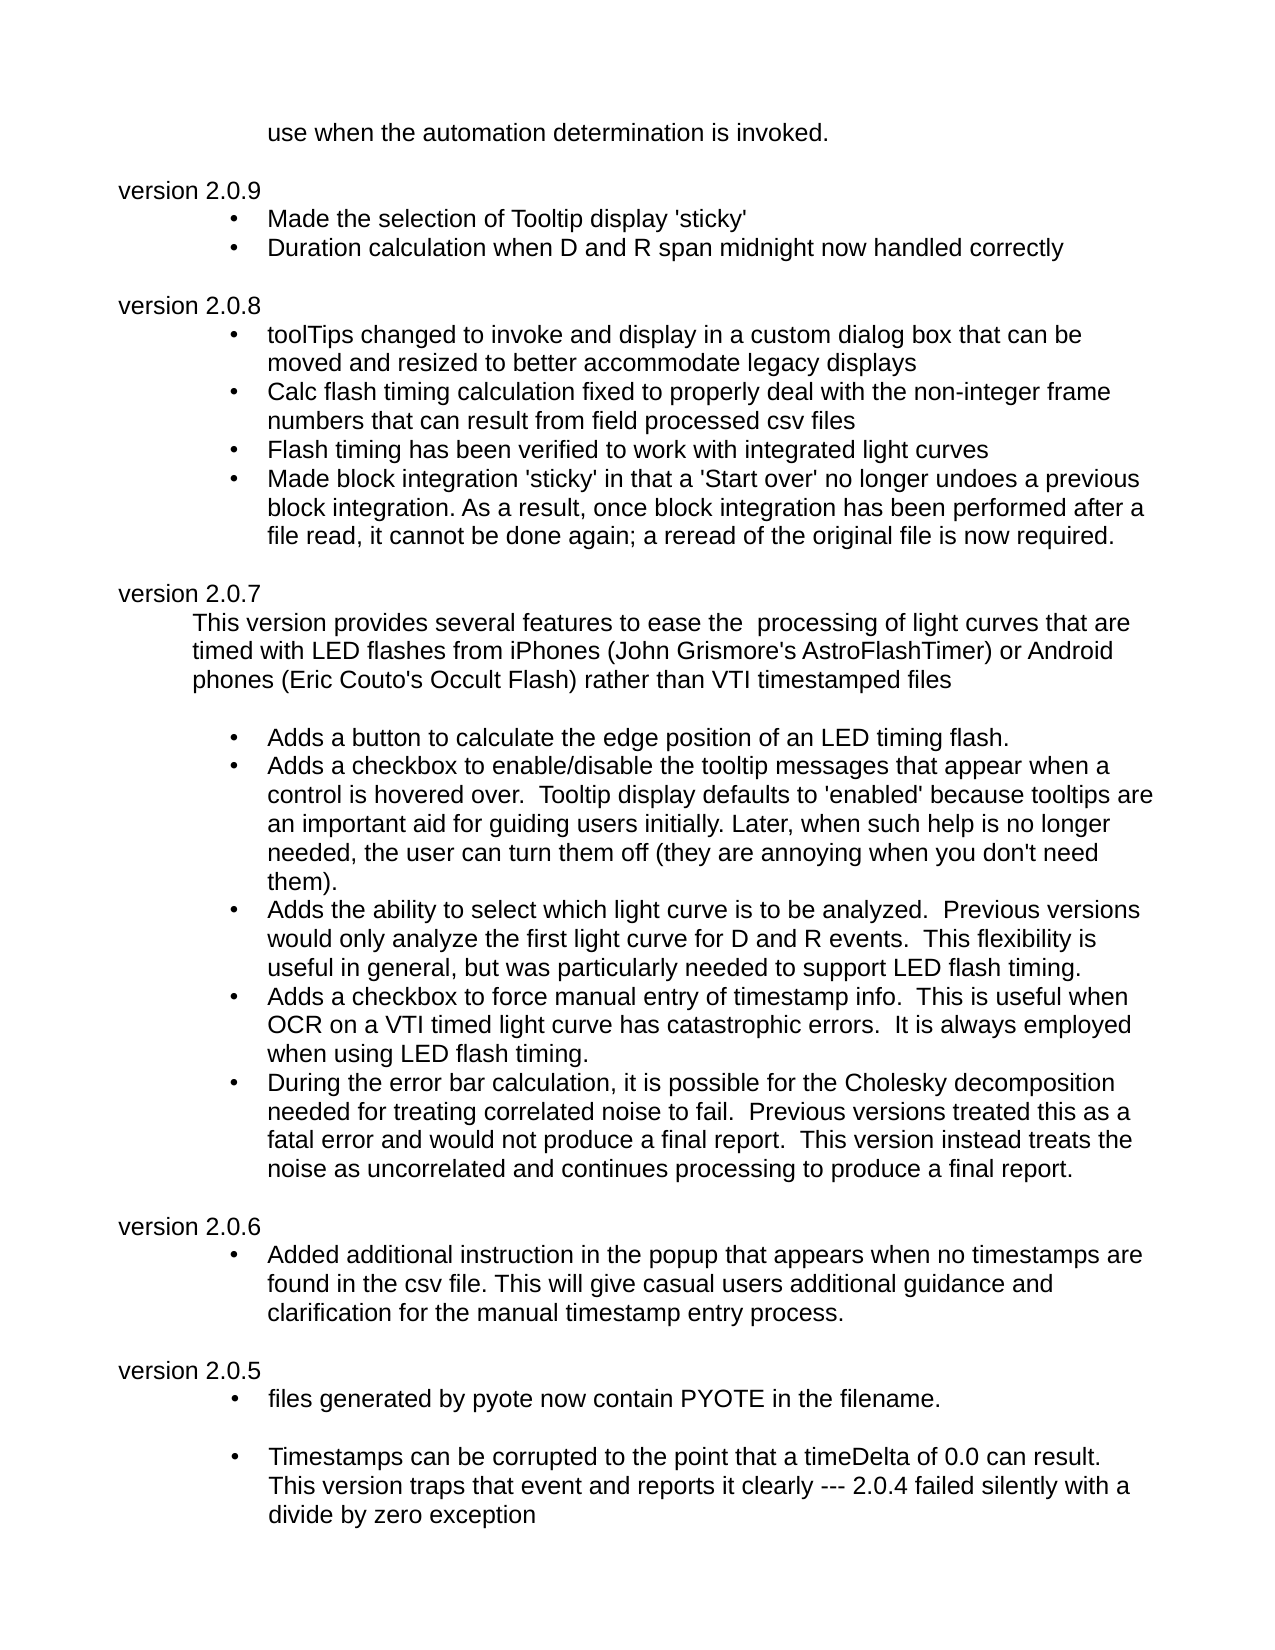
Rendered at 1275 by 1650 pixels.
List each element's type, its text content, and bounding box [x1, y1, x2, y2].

list Adds the ability to select which light curve is to be analyzed. Previous versions would only analyze the first light curve for D and R events. This flexibility is useful in general, but was particularly needed to support LED flash timing. [229, 895, 1157, 982]
text version 2.0.9 [118, 176, 1157, 204]
text version 2.0.7 [118, 579, 1157, 607]
list toolTips changed to invoke and display in a custom dialog box that can be moved and resized to better accommodate legacy displays [229, 319, 1157, 377]
list Adds a checkbox to force manual entry of timestamp info. This is useful when OCR on a VTI timed light curve has catastrophic errors. It is always employed when using LED flash timing. [229, 982, 1157, 1068]
list Made block integration 'sticky' in that a 'Start over' no longer undoes a previous block integration. As a result, once block integration has been performed after a file read, it cannot be done again; a reread of the original file is now required. [229, 464, 1157, 579]
text version 2.0.6 [118, 1212, 1157, 1241]
list Timestamps can be corrupted to the point that a timeDelta of 0.0 can result. This version traps that event and reports it clearly --- 2.0.4 failed silently with a divide by zero exception [231, 1442, 1157, 1528]
text version 2.0.8 [118, 291, 1157, 319]
text version 2.0.5 [118, 1356, 1157, 1384]
list Adds a checkbox to enable/disable the tooltip messages that appear when a control is hovered over. Tooltip display defaults to 'enabled' because tooltips are an important aid for guiding users initially. Later, when such help is no longer needed, the user can turn them off (they are annoying when you don't need them). [229, 751, 1157, 895]
text This version provides several features to ease the processing of light curves that are timed with LED flashes from iPhones (John Grismore's AstroFlashTimer) or Android phones (Eric Couto's Occult Flash) rather than VTI timestamped files [192, 607, 1157, 694]
list use when the automation determination is invoked. [229, 118, 1157, 176]
list Adds a button to calculate the edge position of an LED timing flash. [229, 722, 1157, 751]
list Added additional instruction in the popup that appears when no timestamps are found in the csv file. This will give casual users additional guidance and clarification for the manual timestamp entry process. [229, 1241, 1157, 1356]
list files generated by pyote now contain PYOTE in the filename. [231, 1384, 1157, 1442]
list Duration calculation when D and R span midnight now handled correctly [229, 233, 1157, 262]
list Calc flash timing calculation fixed to properly deal with the non-integer frame numbers that can result from field processed csv files [229, 377, 1157, 435]
list During the error bar calculation, it is possible for the Cholesky decomposition needed for treating correlated noise to fail. Previous versions treated this as a fatal error and would not produce a final report. This version instead treats the noise as uncorrelated and continues processing to produce a final report. [229, 1068, 1157, 1183]
list Flash timing has been verified to work with integrated light curves [229, 435, 1157, 464]
list Made the selection of Tooltip display 'sticky' [229, 204, 1157, 233]
